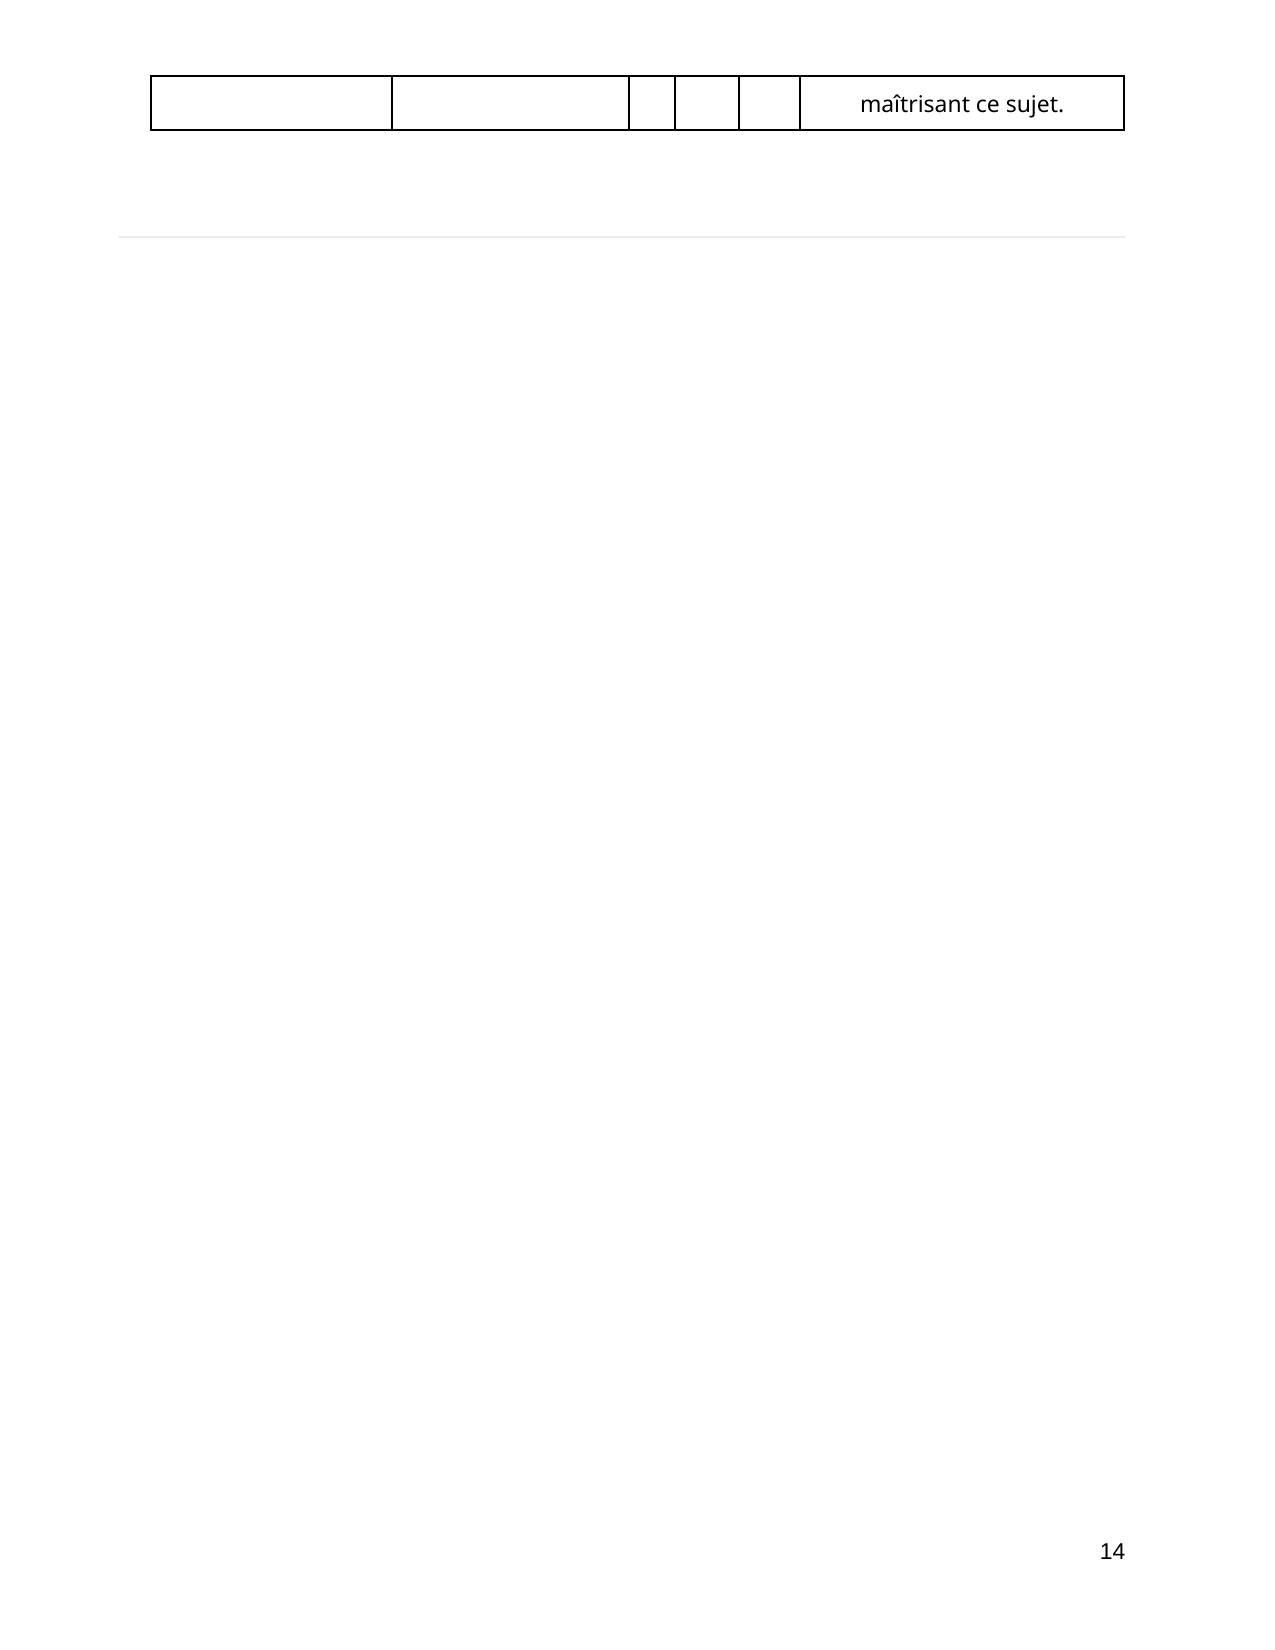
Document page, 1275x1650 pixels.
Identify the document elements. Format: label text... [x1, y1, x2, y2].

table_cell [740, 77, 799, 129]
table_cell [630, 77, 674, 129]
table_cell [393, 77, 628, 129]
table_cell [676, 77, 738, 129]
table_cell maîtrisant ce sujet. [801, 77, 1123, 129]
table_cell [152, 77, 391, 129]
